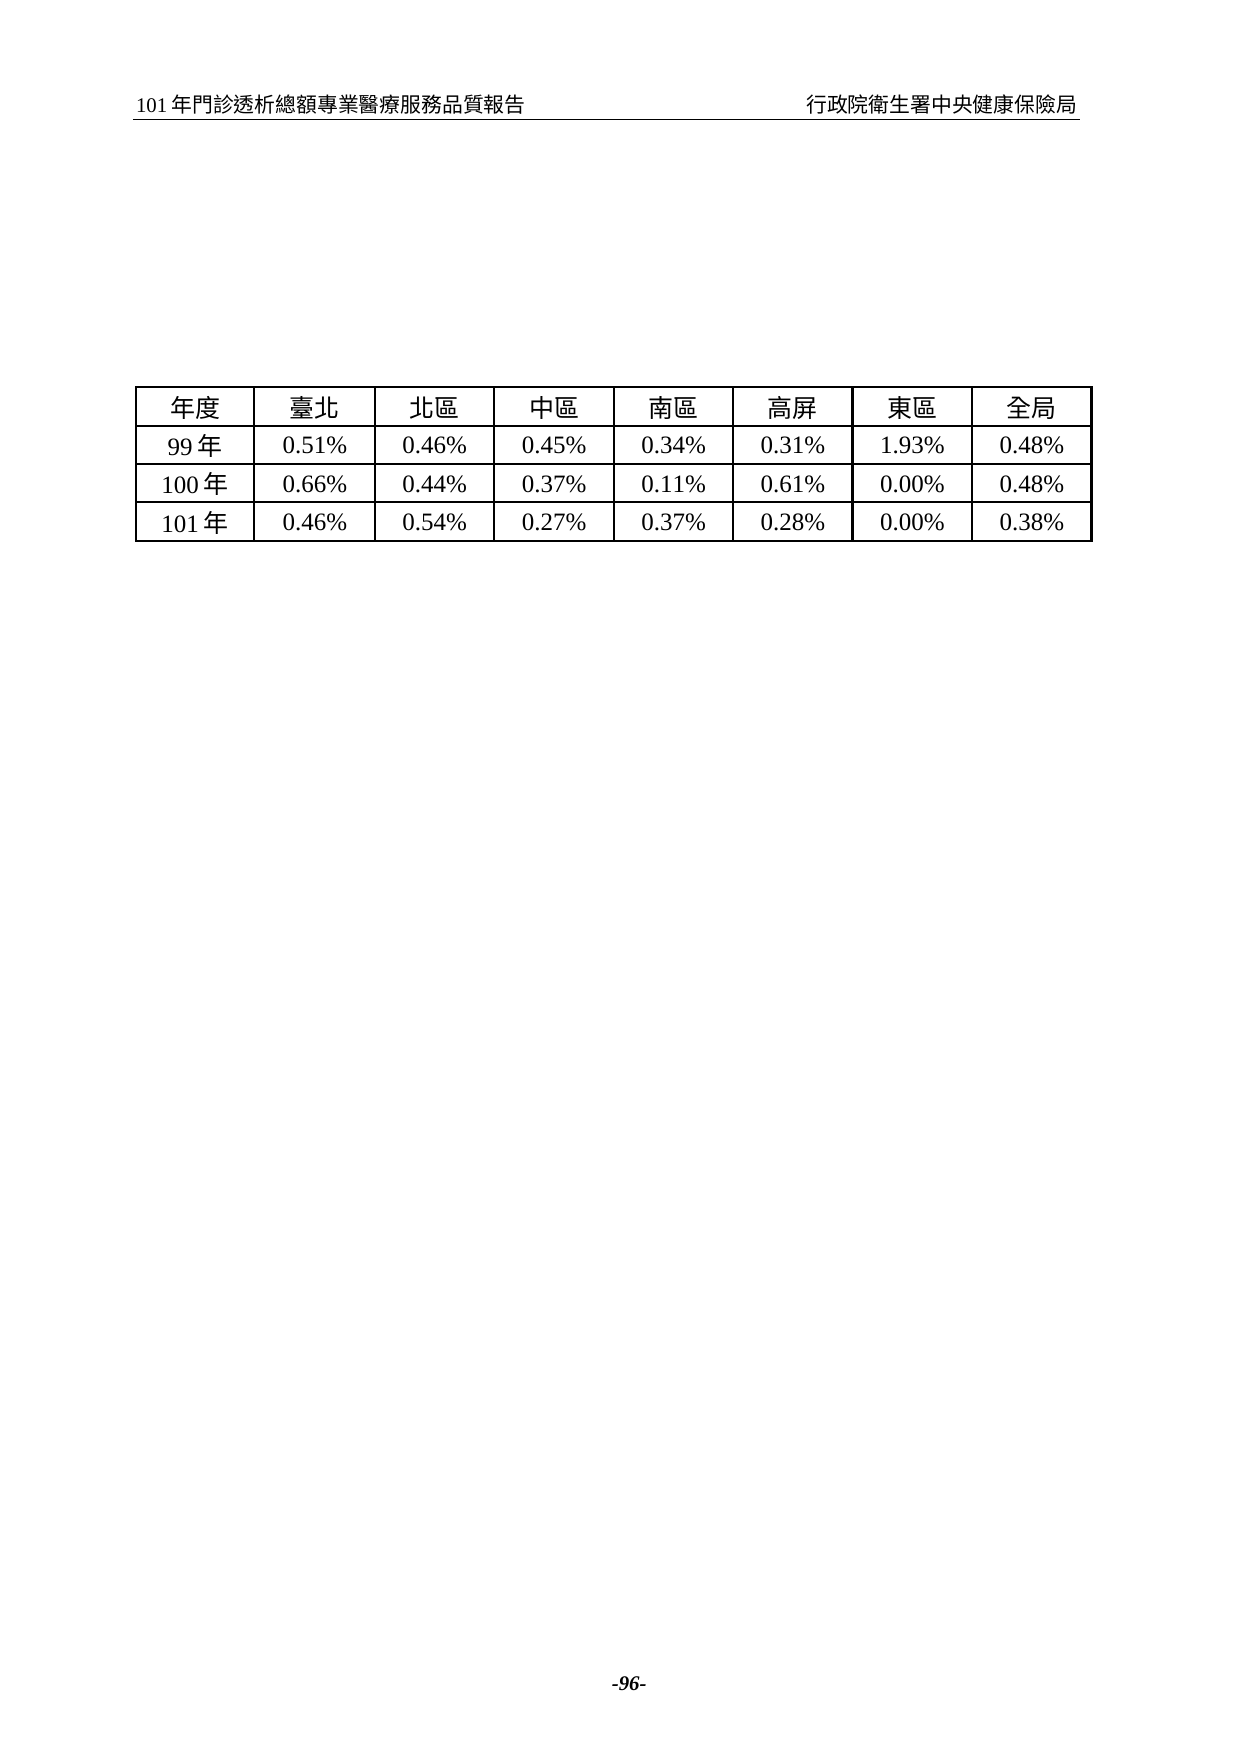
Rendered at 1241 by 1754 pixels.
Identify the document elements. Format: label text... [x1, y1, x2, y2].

table_cell [254, 350, 368, 386]
table_cell [697, 542, 834, 574]
table_cell [834, 281, 948, 316]
table_cell 1.93% [854, 427, 971, 463]
table_cell [834, 247, 948, 281]
table_cell [597, 178, 697, 213]
table_cell 臺北 [255, 388, 374, 424]
table_cell [483, 144, 597, 178]
table_cell [948, 247, 1091, 281]
table_cell [254, 144, 368, 178]
table_cell 中區 [495, 388, 613, 424]
table_cell [834, 316, 948, 350]
table_cell 北區 [376, 388, 493, 424]
table_cell 0.38% [973, 503, 1090, 539]
table_cell 南區 [615, 388, 732, 424]
table_cell [697, 350, 834, 386]
table_cell [948, 144, 1091, 178]
table_cell [368, 316, 482, 350]
table_cell [483, 350, 597, 386]
table_cell [697, 144, 834, 178]
table_cell [136, 144, 254, 178]
table_cell [136, 247, 254, 281]
table_cell [597, 316, 697, 350]
table_cell [948, 316, 1091, 350]
table_cell [136, 281, 254, 316]
table_cell 0.31% [734, 427, 851, 463]
table_cell [697, 213, 834, 247]
table_cell [136, 213, 254, 247]
table_cell 0.51% [255, 427, 374, 463]
table_cell [483, 178, 597, 213]
table_cell [483, 316, 597, 350]
table_cell [597, 144, 697, 178]
table_cell [697, 281, 834, 316]
table_cell 東區 [854, 388, 971, 424]
table_cell [483, 213, 597, 247]
table_cell [834, 350, 948, 386]
table_cell [597, 350, 697, 386]
table_cell [834, 144, 948, 178]
table_cell [136, 316, 254, 350]
table_cell 全局 [973, 388, 1090, 424]
table_cell 年度 [137, 388, 253, 424]
table_cell [254, 281, 368, 316]
table_cell [368, 542, 482, 574]
table_cell [483, 281, 597, 316]
table_cell [368, 178, 482, 213]
table_cell 0.48% [973, 465, 1090, 501]
table_cell 0.27% [495, 503, 613, 539]
table_cell [948, 281, 1091, 316]
table_cell 0.48% [973, 427, 1090, 463]
table_cell [597, 281, 697, 316]
table_cell [597, 213, 697, 247]
table_cell 99年 [137, 427, 253, 463]
table_cell 101年 [137, 503, 253, 539]
table_cell 0.34% [615, 427, 732, 463]
table_cell [483, 542, 597, 574]
table_cell 0.00% [854, 465, 971, 501]
table_cell 0.37% [615, 503, 732, 539]
table_cell [834, 542, 948, 574]
table_cell 0.54% [376, 503, 493, 539]
table_cell [368, 144, 482, 178]
table_cell [254, 178, 368, 213]
table_cell 高屏 [734, 388, 851, 424]
table_cell [136, 350, 254, 386]
table_cell 0.44% [376, 465, 493, 501]
table_cell 0.61% [734, 465, 851, 501]
table_cell [368, 247, 482, 281]
table_cell [697, 247, 834, 281]
table_cell [948, 542, 1091, 574]
table_cell [368, 281, 482, 316]
table_cell [254, 247, 368, 281]
table_cell 0.46% [376, 427, 493, 463]
table_cell 0.46% [255, 503, 374, 539]
table_cell 0.66% [255, 465, 374, 501]
table_cell [368, 213, 482, 247]
table_cell 100年 [137, 465, 253, 501]
table_cell [834, 178, 948, 213]
table_cell [697, 178, 834, 213]
table_cell 0.00% [854, 503, 971, 539]
table_cell [948, 178, 1091, 213]
table_cell 0.11% [615, 465, 732, 501]
table_cell [483, 247, 597, 281]
table_cell 0.28% [734, 503, 851, 539]
table_cell [254, 542, 368, 574]
table_cell [136, 542, 254, 574]
table_cell 0.37% [495, 465, 613, 501]
table_cell [254, 213, 368, 247]
table_cell [597, 542, 697, 574]
table_cell [697, 316, 834, 350]
table_cell [1091, 144, 1101, 574]
table_cell [254, 316, 368, 350]
table_cell [597, 247, 697, 281]
table_cell [1115, 144, 1119, 574]
table_cell [136, 178, 254, 213]
table_cell [834, 213, 948, 247]
table_cell [368, 350, 482, 386]
table_cell [948, 350, 1091, 386]
table_cell 0.45% [495, 427, 613, 463]
table_cell [948, 213, 1091, 247]
